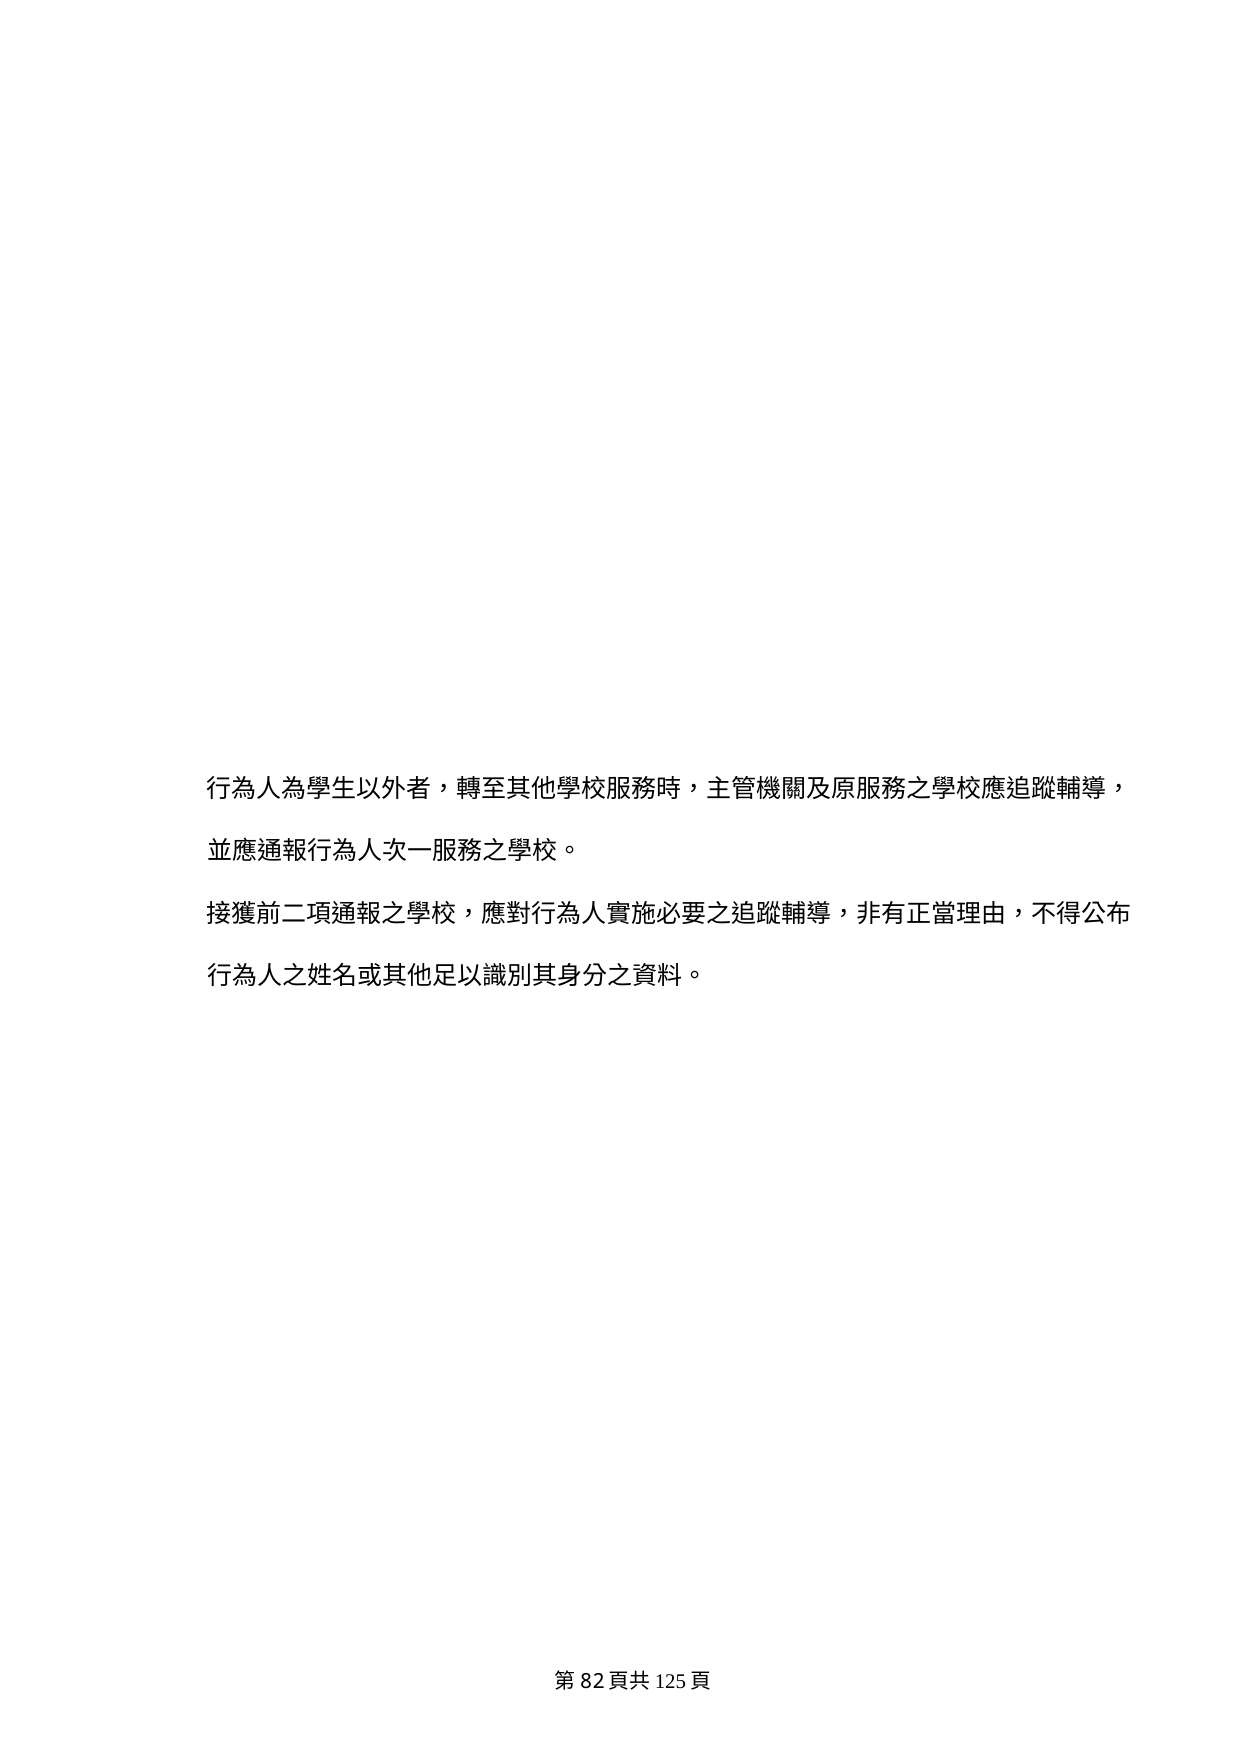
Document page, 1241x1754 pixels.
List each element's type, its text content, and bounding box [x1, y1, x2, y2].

text 行為人為學生以外者，轉至其他學校服務時，主管機關及原服務之學校應追蹤輔導，並應通報行為人次一服務之學校。 [207, 745, 1152, 870]
text 接獲前二項通報之學校，應對行為人實施必要之追蹤輔導，非有正當理由，不得公布行為人之姓名或其他足以識別其身分之資料。 [207, 870, 1152, 995]
